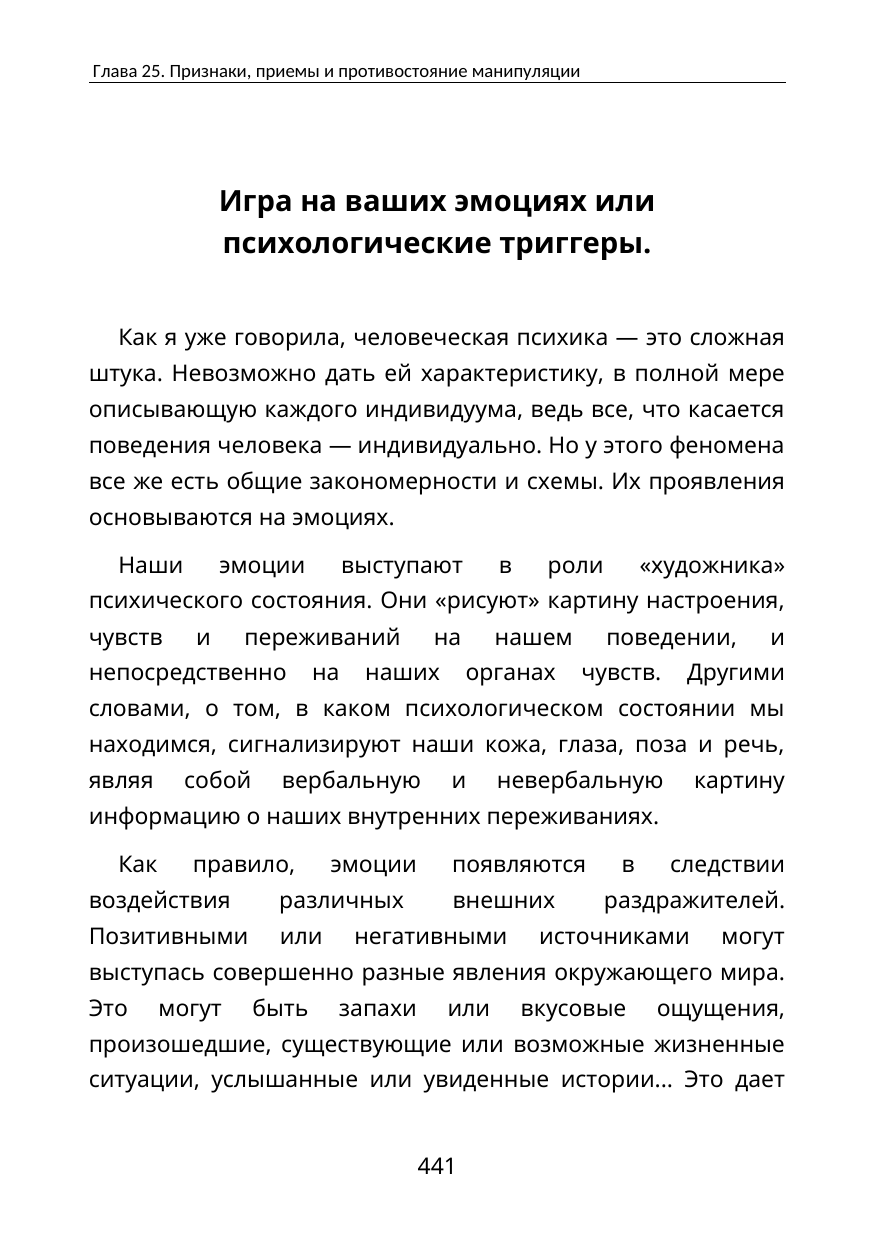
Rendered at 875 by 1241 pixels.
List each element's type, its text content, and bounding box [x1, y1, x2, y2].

text Как правило, эмоции появляются в следствии воздействия различных внешних раздражителей. Позитивными или негативными источниками могут выступась совершенно разные явления окружающего мира. Это могут быть запахи или вкусовые ощущения, произошедшие, существующие или возможные жизненные ситуации, услышанные или увиденные истории... Это дает [88, 848, 786, 1095]
subtitle Игра на ваших эмоциях или психологические триггеры. [88, 177, 786, 262]
text Как я уже говорила, человеческая психика — это сложная штука. Невозможно дать ей характеристику, в полной мере описывающую каждого индивидуума, ведь все, что касается поведения человека — индивидуально. Но у этого феномена все же есть общие закономерности и схемы. Их проявления основываются на эмоциях. [88, 321, 786, 532]
text Наши эмоции выступают в роли «художника» психического состояния. Они «рисуют» картину настроения, чувств и переживаний на нашем поведении, и непосредственно на наших органах чувств. Другими словами, о том, в каком психологическом состоянии мы находимся, сигнализируют наши кожа, глаза, поза и речь, являя собой вербальную и невербальную картину информацию о наших внутренних переживаниях. [88, 548, 786, 831]
